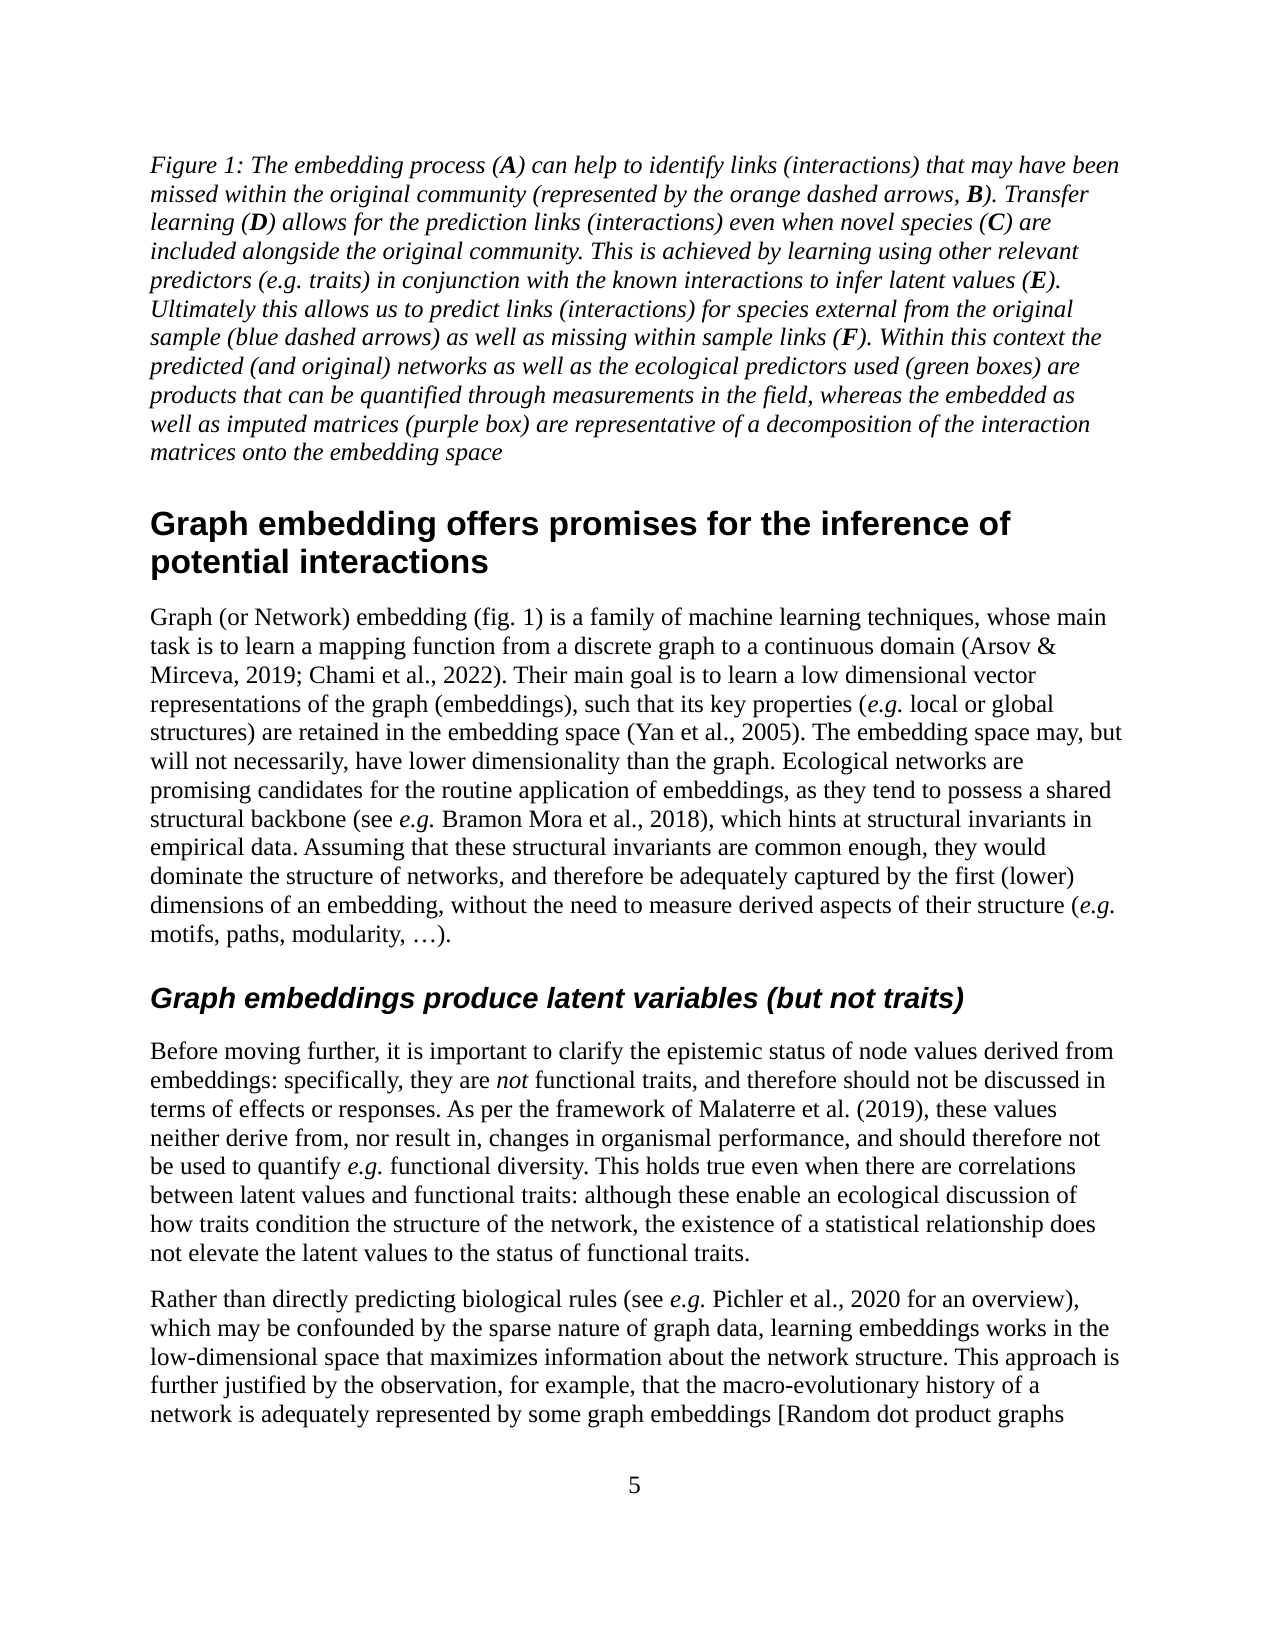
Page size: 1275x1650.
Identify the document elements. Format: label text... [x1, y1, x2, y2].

text Rather than directly predicting biological rules (see e.g. Pichler et al., 2020 for an overview), which may be confounded by the sparse nature of graph data, learning embeddings works in the low-dimensional space that maximizes information about the network structure. This approach is further justified by the observation, for example, that the macro-evolutionary history of a network is adequately represented by some graph embeddings [Random dot product graphs [150, 1284, 1125, 1428]
subtitle Graph embeddings produce latent variables (but not traits) [150, 981, 1125, 1015]
text Figure 1: The embedding process (A) can help to identify links (interactions) that may have been missed within the original community (represented by the orange dashed arrows, B). Transfer learning (D) allows for the prediction links (interactions) even when novel species (C) are included alongside the original community. This is achieved by learning using other relevant predictors (e.g. traits) in conjunction with the known interactions to infer latent values (E). Ultimately this allows us to predict links (interactions) for species external from the original sample (blue dashed arrows) as well as missing within sample links (F). Within this context the predicted (and original) networks as well as the ecological predictors used (green boxes) are products that can be quantified through measurements in the field, whereas the embedded as well as imputed matrices (purple box) are representative of a decomposition of the interaction matrices onto the embedding space [150, 150, 1125, 466]
text Graph (or Network) embedding (fig. 1) is a family of machine learning techniques, whose main task is to learn a mapping function from a discrete graph to a continuous domain (Arsov & Mirceva, 2019; Chami et al., 2022). Their main goal is to learn a low dimensional vector representations of the graph (embeddings), such that its key properties (e.g. local or global structures) are retained in the embedding space (Yan et al., 2005). The embedding space may, but will not necessarily, have lower dimensionality than the graph. Ecological networks are promising candidates for the routine application of embeddings, as they tend to possess a shared structural backbone (see e.g. Bramon Mora et al., 2018), which hints at structural invariants in empirical data. Assuming that these structural invariants are common enough, they would dominate the structure of networks, and therefore be adequately captured by the first (lower) dimensions of an embedding, without the need to measure derived aspects of their structure (e.g. motifs, paths, modularity, …). [150, 602, 1125, 947]
subtitle Graph embedding offers promises for the inference of potential interactions [150, 504, 1125, 581]
text Before moving further, it is important to clarify the epistemic status of node values derived from embeddings: specifically, they are not functional traits, and therefore should not be discussed in terms of effects or responses. As per the framework of Malaterre et al. (2019), these values neither derive from, nor result in, changes in organismal performance, and should therefore not be used to quantify e.g. functional diversity. This holds true even when there are correlations between latent values and functional traits: although these enable an ecological discussion of how traits condition the structure of the network, the existence of a statistical relationship does not elevate the latent values to the status of functional traits. [150, 1036, 1125, 1266]
